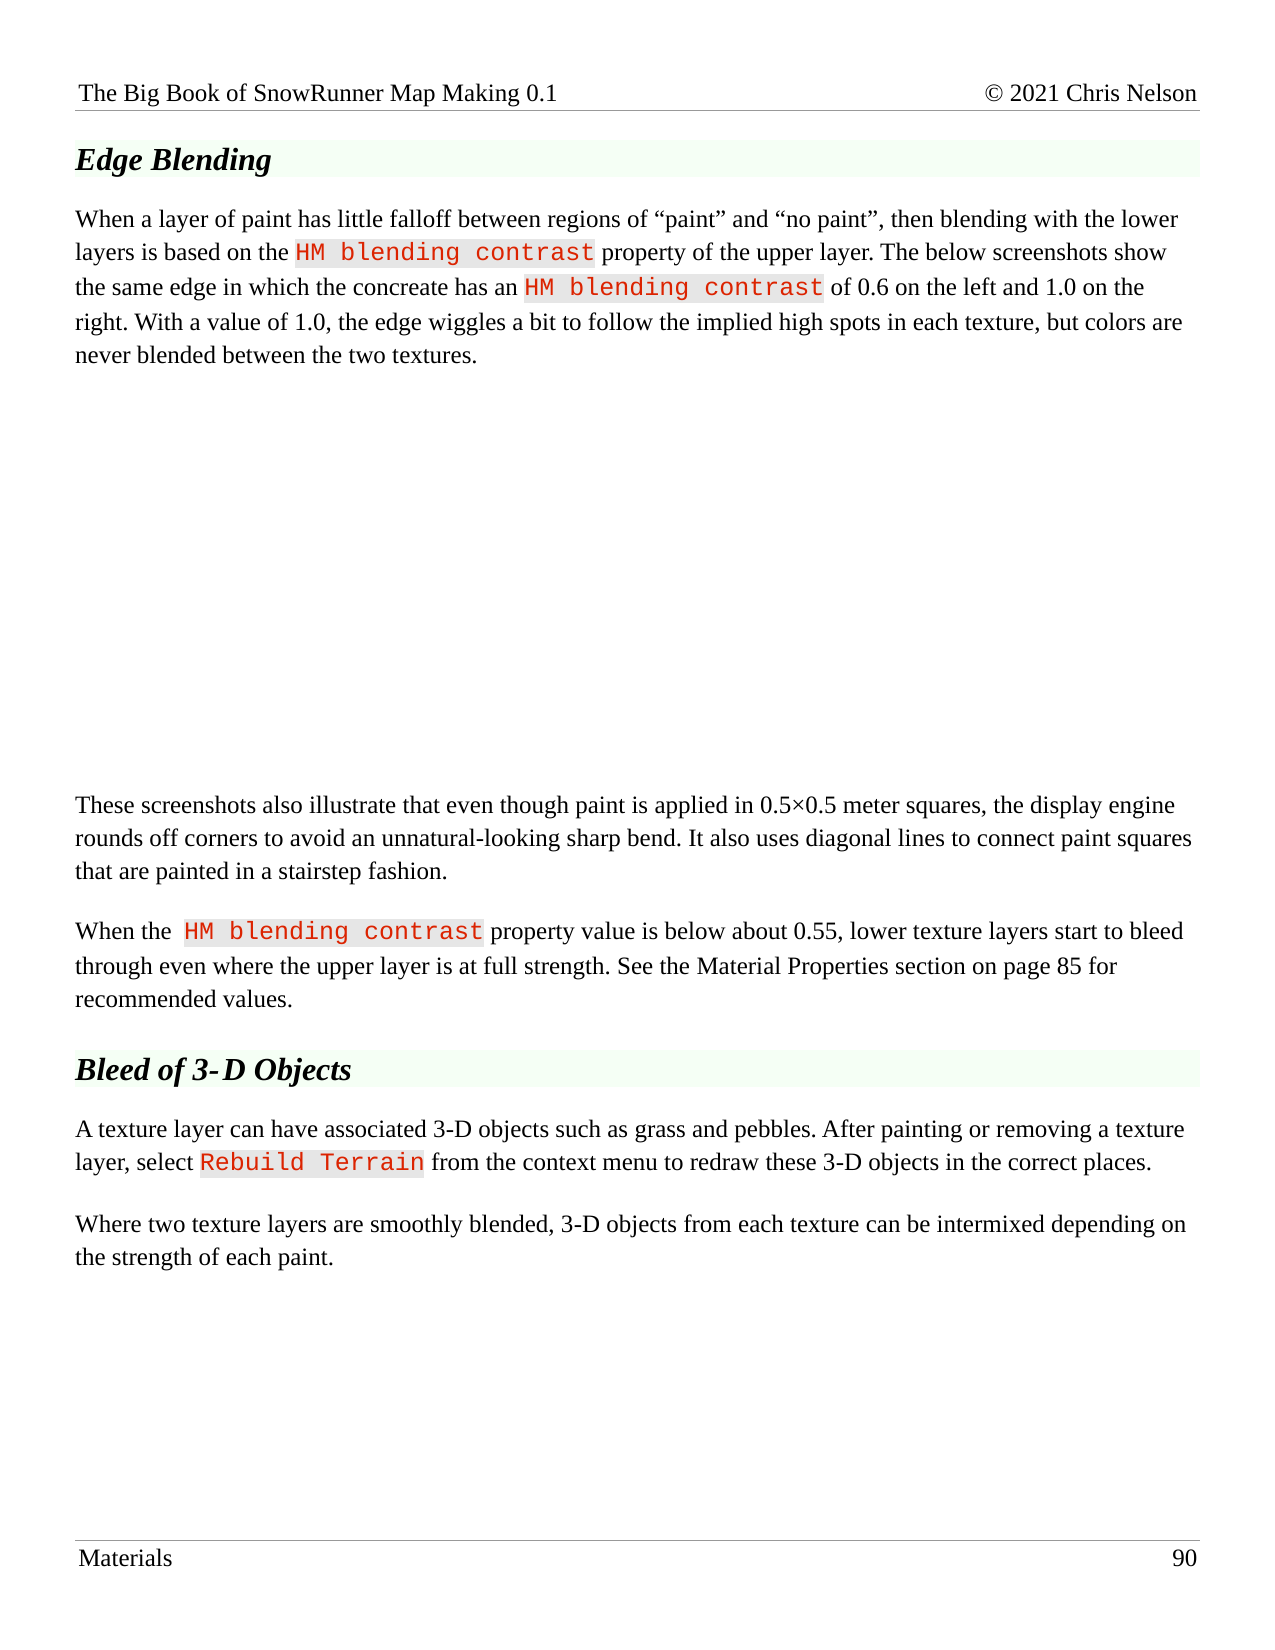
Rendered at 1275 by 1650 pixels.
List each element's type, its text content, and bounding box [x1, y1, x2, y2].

text When the HM blending contrast property value is below about 0.55, lower texture layers start to bleed through even where the upper layer is at full strength. See the Material Properties section on page 85 for recommended values. [75, 916, 1200, 1013]
text A texture layer can have associated 3‑D objects such as grass and pebbles. After painting or removing a texture layer, select Rebuild Terrain from the context menu to redraw these 3‑D objects in the correct places. [75, 1114, 1200, 1178]
text These screenshots also illustrate that even though paint is applied in 0.5×0.5 meter squares, the display engine rounds off corners to avoid an unnatural-looking sharp bend. It also uses diagonal lines to connect paint squares that are painted in a stairstep fashion. [75, 790, 1200, 885]
subtitle Edge Blending [75, 140, 1200, 177]
text Where two texture layers are smoothly blended, 3‑D objects from each texture can be intermixed depending on the strength of each paint. [75, 1209, 1200, 1271]
subtitle Bleed of 3‑D Objects [75, 1050, 1200, 1087]
text When a layer of paint has little falloff between regions of “paint” and “no paint”, then blending with the lower layers is based on the HM blending contrast property of the upper layer. The below screenshots show the same edge in which the concreate has an HM blending contrast of 0.6 on the left and 1.0 on the right. With a value of 1.0, the edge wiggles a bit to follow the implied high spots in each texture, but colors are never blended between the two textures. [75, 204, 1200, 369]
